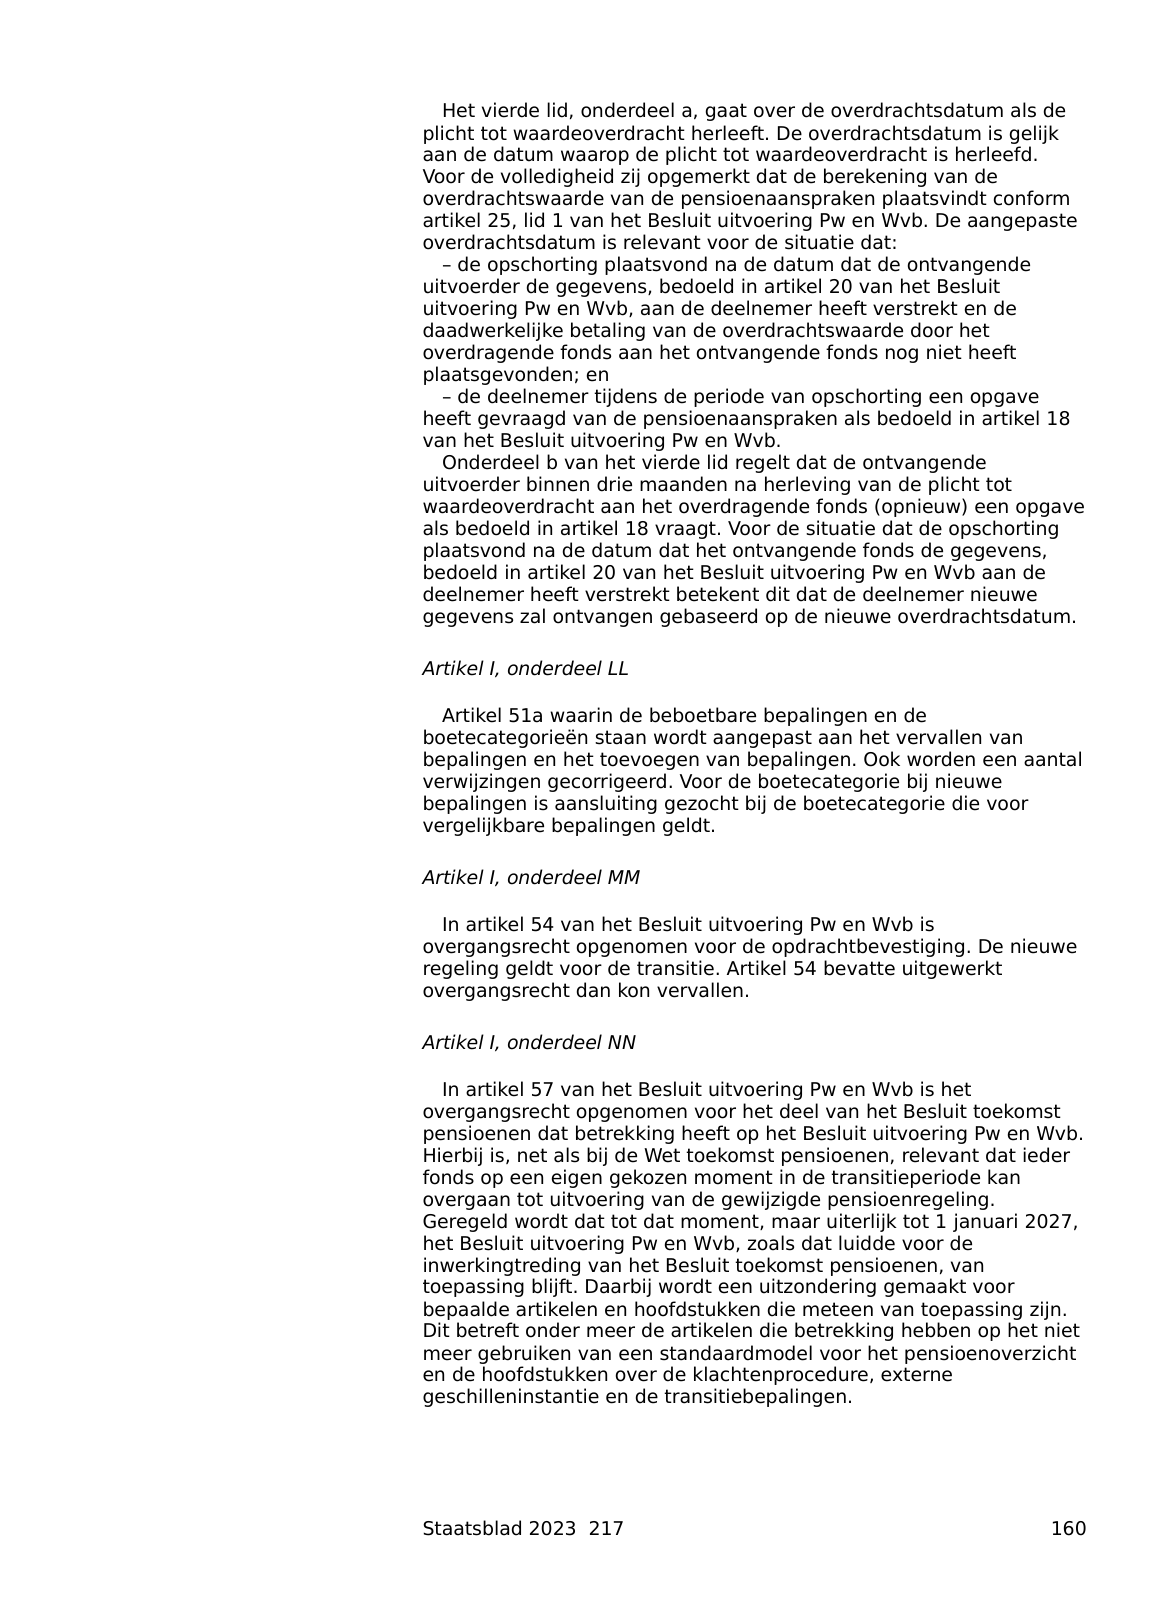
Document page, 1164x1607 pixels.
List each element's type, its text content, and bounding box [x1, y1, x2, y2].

text – de opschorting plaatsvond na de datum dat de ontvangende uitvoerder de gegevens, bedoeld in artikel 20 van het Besluit uitvoering Pw en Wvb, aan de deelnemer heeft verstrekt en de daadwerkelijke betaling van de overdrachtswaarde door het overdragende fonds aan het ontvangende fonds nog niet heeft plaatsgevonden; en [422, 254, 1087, 386]
subtitle Artikel I, onderdeel LL [422, 658, 1087, 680]
text Onderdeel b van het vierde lid regelt dat de ontvangende uitvoerder binnen drie maanden na herleving van de plicht tot waardeoverdracht aan het overdragende fonds (opnieuw) een opgave als bedoeld in artikel 18 vraagt. Voor de situatie dat de opschorting plaatsvond na de datum dat het ontvangende fonds de gegevens, bedoeld in artikel 20 van het Besluit uitvoering Pw en Wvb aan de deelnemer heeft verstrekt betekent dit dat de deelnemer nieuwe gegevens zal ontvangen gebaseerd op de nieuwe overdrachtsdatum. [422, 452, 1087, 628]
text In artikel 54 van het Besluit uitvoering Pw en Wvb is overgangsrecht opgenomen voor de opdrachtbevestiging. De nieuwe regeling geldt voor de transitie. Artikel 54 bevatte uitgewerkt overgangsrecht dan kon vervallen. [422, 914, 1087, 1002]
subtitle Artikel I, onderdeel NN [422, 1032, 1087, 1054]
subtitle Artikel I, onderdeel MM [422, 867, 1087, 889]
text Het vierde lid, onderdeel a, gaat over de overdrachtsdatum als de plicht tot waardeoverdracht herleeft. De overdrachtsdatum is gelijk aan de datum waarop de plicht tot waardeoverdracht is herleefd. Voor de volledigheid zij opgemerkt dat de berekening van de overdrachtswaarde van de pensioenaanspraken plaatsvindt conform artikel 25, lid 1 van het Besluit uitvoering Pw en Wvb. De aangepaste overdrachtsdatum is relevant voor de situatie dat: [422, 100, 1087, 254]
text – de deelnemer tijdens de periode van opschorting een opgave heeft gevraagd van de pensioenaanspraken als bedoeld in artikel 18 van het Besluit uitvoering Pw en Wvb. [422, 386, 1087, 452]
text Artikel 51a waarin de beboetbare bepalingen en de boetecategorieën staan wordt aangepast aan het vervallen van bepalingen en het toevoegen van bepalingen. Ook worden een aantal verwijzingen gecorrigeerd. Voor de boetecategorie bij nieuwe bepalingen is aansluiting gezocht bij de boetecategorie die voor vergelijkbare bepalingen geldt. [422, 705, 1087, 837]
text In artikel 57 van het Besluit uitvoering Pw en Wvb is het overgangsrecht opgenomen voor het deel van het Besluit toekomst pensioenen dat betrekking heeft op het Besluit uitvoering Pw en Wvb. Hierbij is, net als bij de Wet toekomst pensioenen, relevant dat ieder fonds op een eigen gekozen moment in de transitieperiode kan overgaan tot uitvoering van de gewijzigde pensioenregeling. Geregeld wordt dat tot dat moment, maar uiterlijk tot 1 januari 2027, het Besluit uitvoering Pw en Wvb, zoals dat luidde voor de inwerkingtreding van het Besluit toekomst pensioenen, van toepassing blijft. Daarbij wordt een uitzondering gemaakt voor bepaalde artikelen en hoofdstukken die meteen van toepassing zijn. Dit betreft onder meer de artikelen die betrekking hebben op het niet meer gebruiken van een standaardmodel voor het pensioenoverzicht en de hoofdstukken over de klachtenprocedure, externe geschilleninstantie en de transitiebepalingen. [422, 1079, 1087, 1408]
